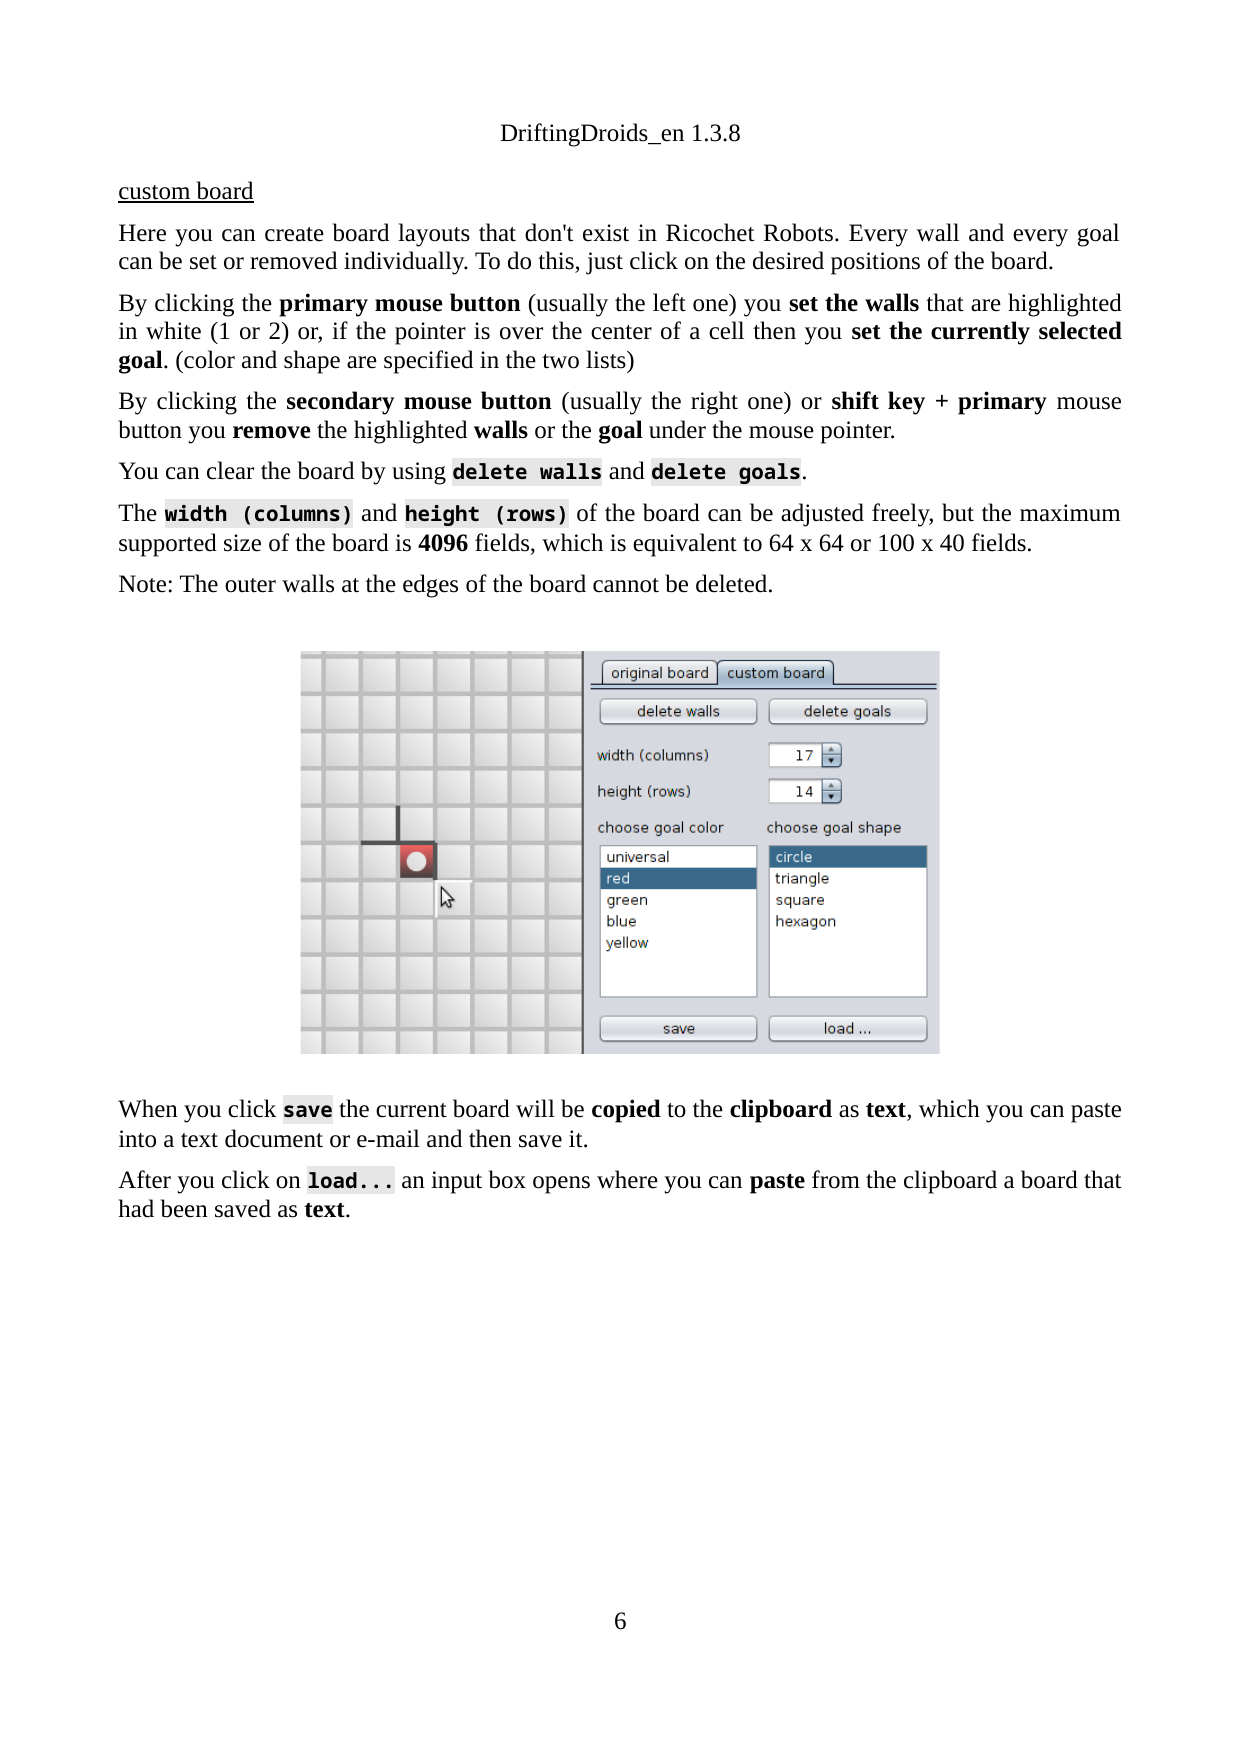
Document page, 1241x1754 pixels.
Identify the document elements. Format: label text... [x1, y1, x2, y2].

text Note: The outer walls at the edges of the board cannot be deleted. [118, 569, 1122, 598]
text By clicking the secondary mouse button (usually the right one) or shift key + primary mouse button you remove the highlighted walls or the goal under the mouse pointer. [118, 386, 1122, 444]
text By clicking the primary mouse button (usually the left one) you set the walls that are highlighted in white (1 or 2) or, if the pointer is over the center of a cell then you set the currently selected goal. (color and shape are specified in the two lists) [118, 288, 1122, 374]
picture [300, 651, 940, 1054]
text When you click save the current board will be copied to the clipboard as text, which you can paste into a text document or e-mail and then save it. [118, 1094, 1122, 1153]
text custom board [118, 176, 1122, 205]
text The width (columns) and height (rows) of the board can be adjusted freely, but the maximum supported size of the board is 4096 fields, which is equivalent to 64 x 64 or 100 x 40 fields. [118, 498, 1122, 557]
text Here you can create board layouts that don't exist in Ricochet Robots. Every wall and every goal can be set or removed individually. To do this, just click on the desired positions of the board. [118, 218, 1122, 275]
text After you click on load... an input box opens where you can paste from the clipboard a board that had been saved as text. [118, 1165, 1122, 1223]
text You can clear the board by using delete walls and delete goals. [118, 456, 1122, 486]
